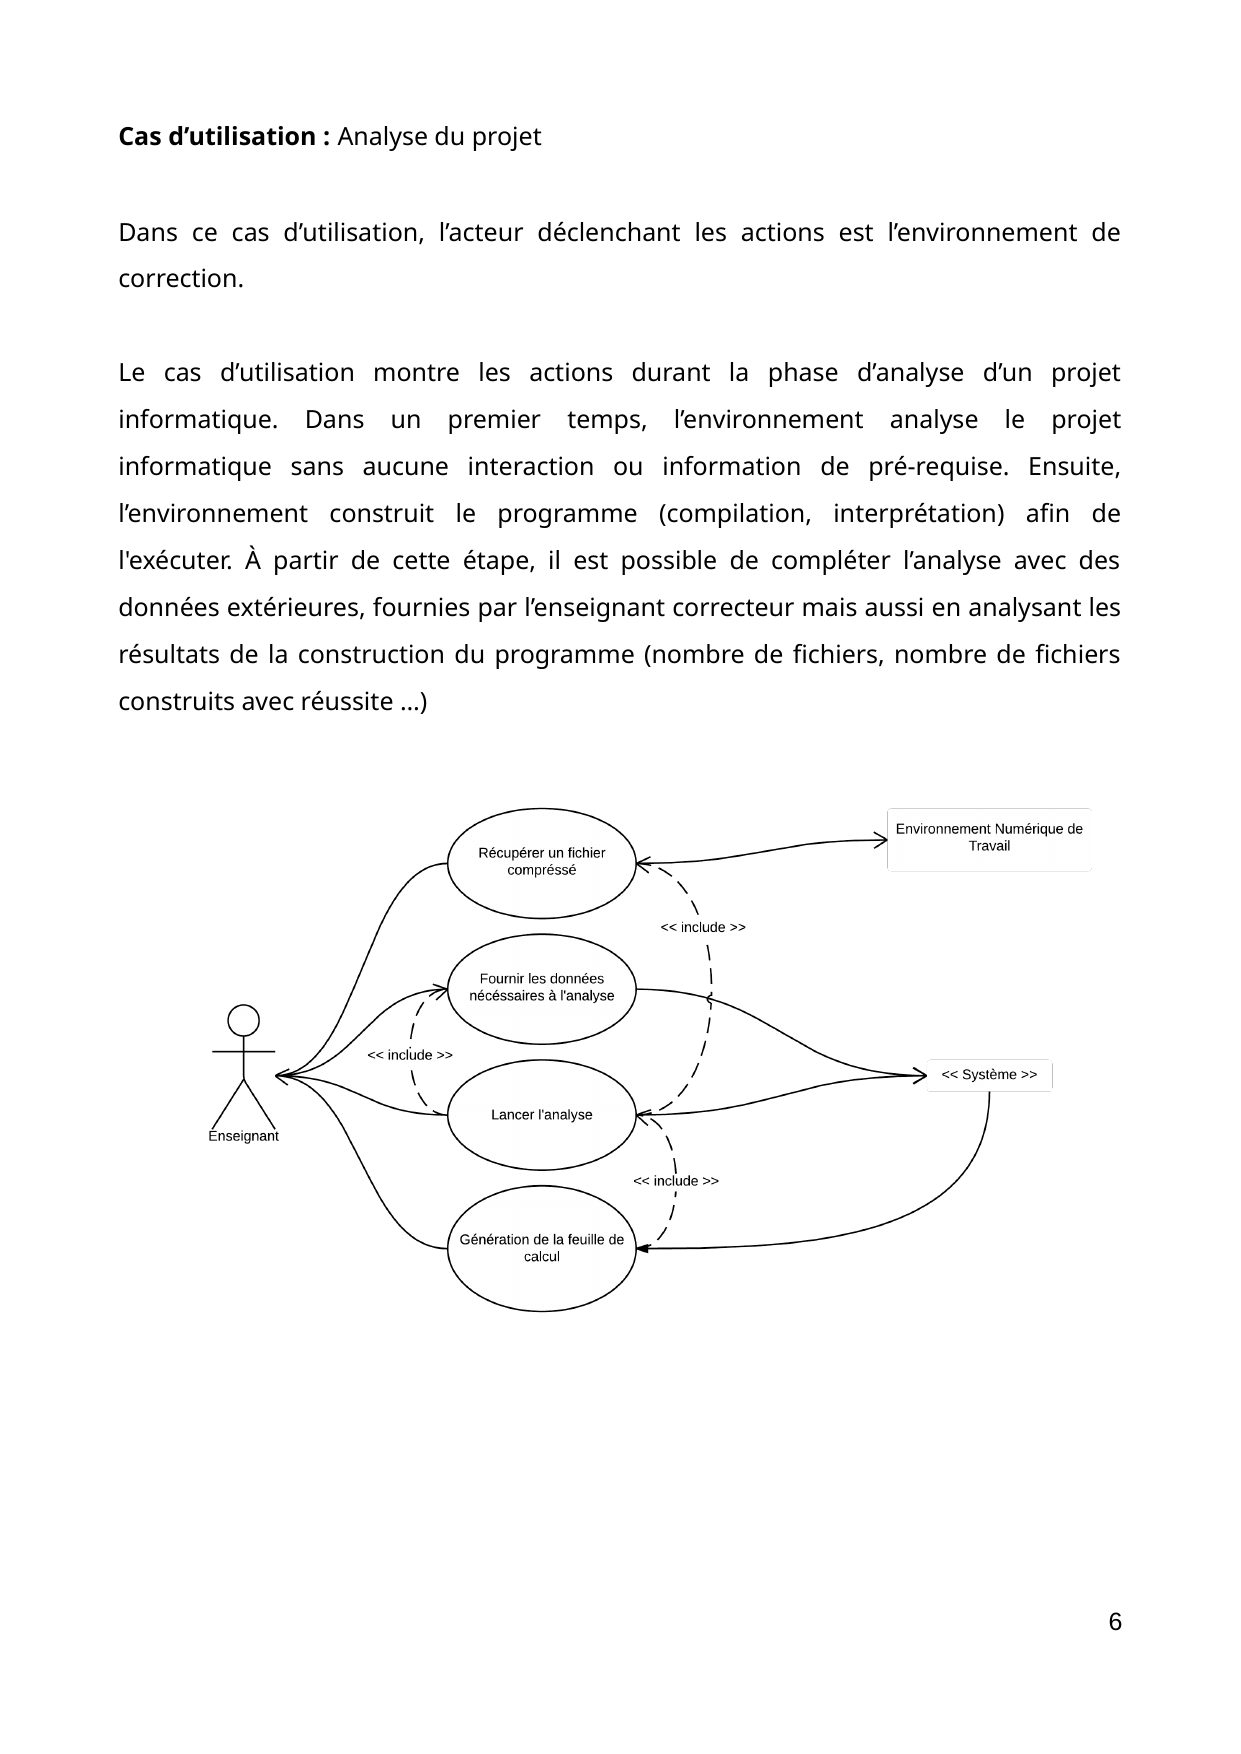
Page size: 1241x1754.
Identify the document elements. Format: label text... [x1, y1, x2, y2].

text Le cas d’utilisation montre les actions durant la phase d’analyse d’un projet informatique. Dans un premier temps, l’environnement analyse le projet informatique sans aucune interaction ou information de pré-requise. Ensuite, l’environnement construit le programme (compilation, interprétation) afin de l'exécuter. À partir de cette étape, il est possible de compléter l’analyse avec des données extérieures, fournies par l’enseignant correcteur mais aussi en analysant les résultats de la construction du programme (nombre de fichiers, nombre de fichiers construits avec réussite …) [118, 308, 1122, 718]
text Dans ce cas d’utilisation, l’acteur déclenchant les actions est l’environnement de correction. [118, 214, 1122, 295]
text Cas d’utilisation : Analyse du projet [118, 118, 1122, 152]
picture [118, 777, 1123, 1343]
